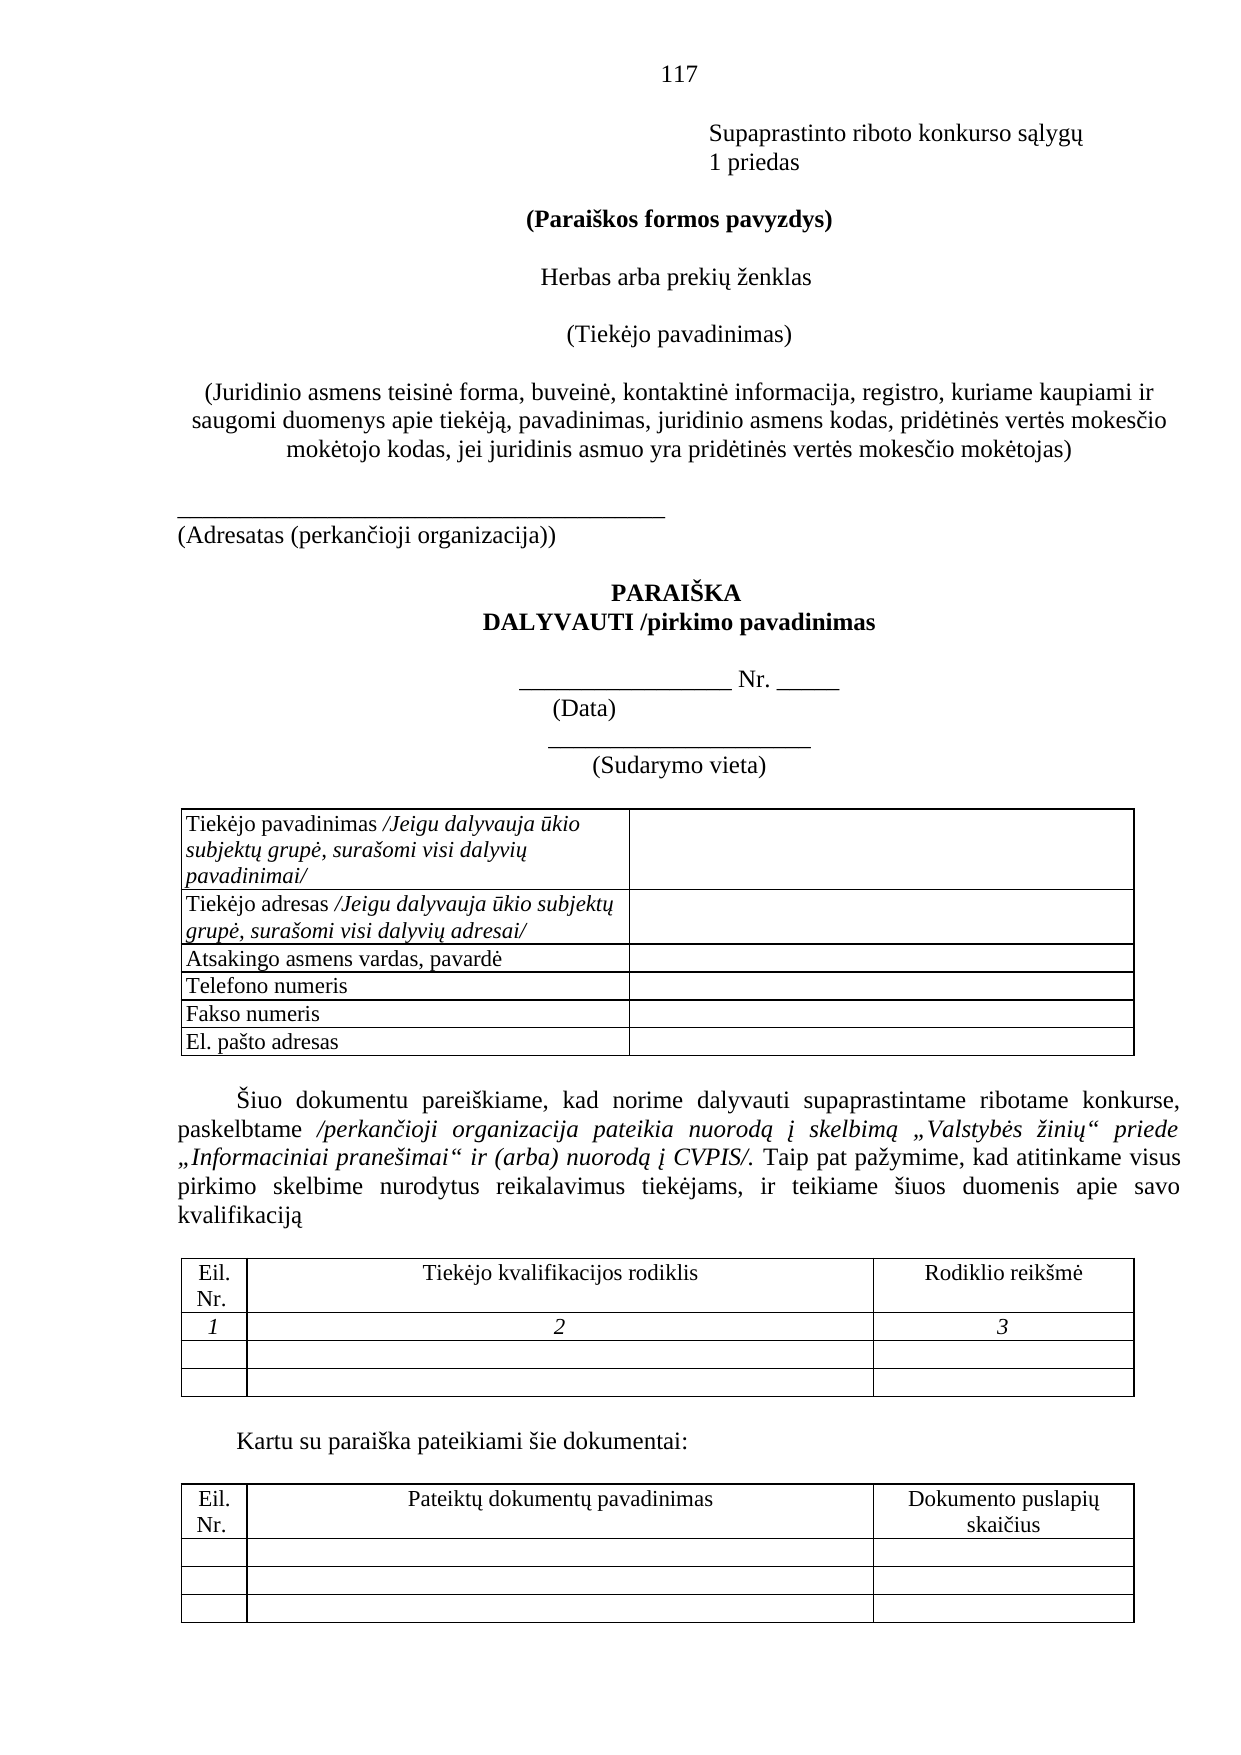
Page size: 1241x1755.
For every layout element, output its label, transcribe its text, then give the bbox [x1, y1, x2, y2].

table_cell [874, 1341, 1133, 1368]
table_cell Telefono numeris [182, 973, 629, 999]
table_cell [630, 890, 1133, 943]
table_cell [874, 1595, 1133, 1621]
table_cell Tiekėjo adresas /Jeigu dalyvauja ūkio subjektų grupė, surašomi visi dalyvių adresai/ [182, 890, 629, 943]
text _________________ Nr. _____ [177, 664, 1181, 693]
text _____________________ [177, 722, 1181, 751]
table_cell [182, 1567, 246, 1593]
text PARAIŠKA [177, 578, 1181, 607]
text (Paraiškos formos pavyzdys) [177, 204, 1181, 233]
table_cell [248, 1539, 873, 1566]
table_cell 2 [248, 1313, 873, 1340]
table_cell [182, 1539, 246, 1566]
table_cell 3 [874, 1313, 1133, 1340]
text (Sudarymo vieta) [177, 751, 1181, 779]
table_header Eil. Nr. [182, 1259, 246, 1312]
table_header Eil. Nr. [182, 1485, 246, 1538]
text 1 priedas [177, 147, 1181, 176]
table_cell 1 [182, 1313, 246, 1340]
table_cell Atsakingo asmens vardas, pavardė [182, 945, 629, 971]
table_header Tiekėjo kvalifikacijos rodiklis [248, 1259, 873, 1312]
table_header [630, 810, 1133, 889]
table_cell [874, 1539, 1133, 1566]
table_cell [248, 1595, 873, 1621]
text (Tiekėjo pavadinimas) [177, 319, 1181, 348]
table_cell [248, 1341, 873, 1368]
text Šiuo dokumentu pareiškiame, kad norime dalyvauti supaprastintame ribotame konkurse, paskelbtame /perkančioji organizacija pateikia nuorodą į skelbimą „Valstybės žinių“ priede „Informaciniai pranešimai“ ir (arba) nuorodą į CVPIS/. Taip pat pažymime, kad atitinkame visus pirkimo skelbime nurodytus reikalavimus tiekėjams, ir teikiame šiuos duomenis apie savo kvalifikaciją [177, 1085, 1181, 1229]
table_cell [630, 1001, 1133, 1027]
text (Data) [552, 693, 1181, 722]
table_cell [630, 973, 1133, 999]
table_cell [874, 1567, 1133, 1593]
text DALYVAUTI /pirkimo pavadinimas [177, 607, 1181, 636]
table_header Pateiktų dokumentų pavadinimas [248, 1485, 873, 1538]
text Supaprastinto riboto konkurso sąlygų [709, 118, 1181, 147]
text (Adresatas (perkančioji organizacija)) [177, 521, 1181, 549]
text Kartu su paraiška pateikiami šie dokumentai: [177, 1426, 1181, 1454]
table_cell [182, 1595, 246, 1621]
table_cell [630, 945, 1133, 971]
table_header Tiekėjo pavadinimas /Jeigu dalyvauja ūkio subjektų grupė, surašomi visi dalyvių pavadinimai/ [182, 810, 629, 889]
table_header Dokumento puslapių skaičius [874, 1485, 1133, 1538]
text _______________________________________ [177, 492, 1181, 521]
text (Juridinio asmens teisinė forma, buveinė, kontaktinė informacija, registro, kuriame kaupiami ir saugomi duomenys apie tiekėją, pavadinimas, juridinio asmens kodas, pridėtinės vertės mokesčio mokėtojo kodas, jei juridinis asmuo yra pridėtinės vertės mokesčio mokėtojas) [177, 377, 1181, 463]
table_cell Fakso numeris [182, 1001, 629, 1027]
table_cell [630, 1028, 1133, 1055]
table_cell [182, 1341, 246, 1368]
table_header Rodiklio reikšmė [874, 1259, 1133, 1312]
table_cell El. pašto adresas [182, 1028, 629, 1055]
text Herbas arba prekių ženklas [177, 262, 1181, 291]
table_cell [874, 1369, 1133, 1396]
table_cell [182, 1369, 246, 1396]
table_cell [248, 1369, 873, 1396]
table_cell [248, 1567, 873, 1593]
